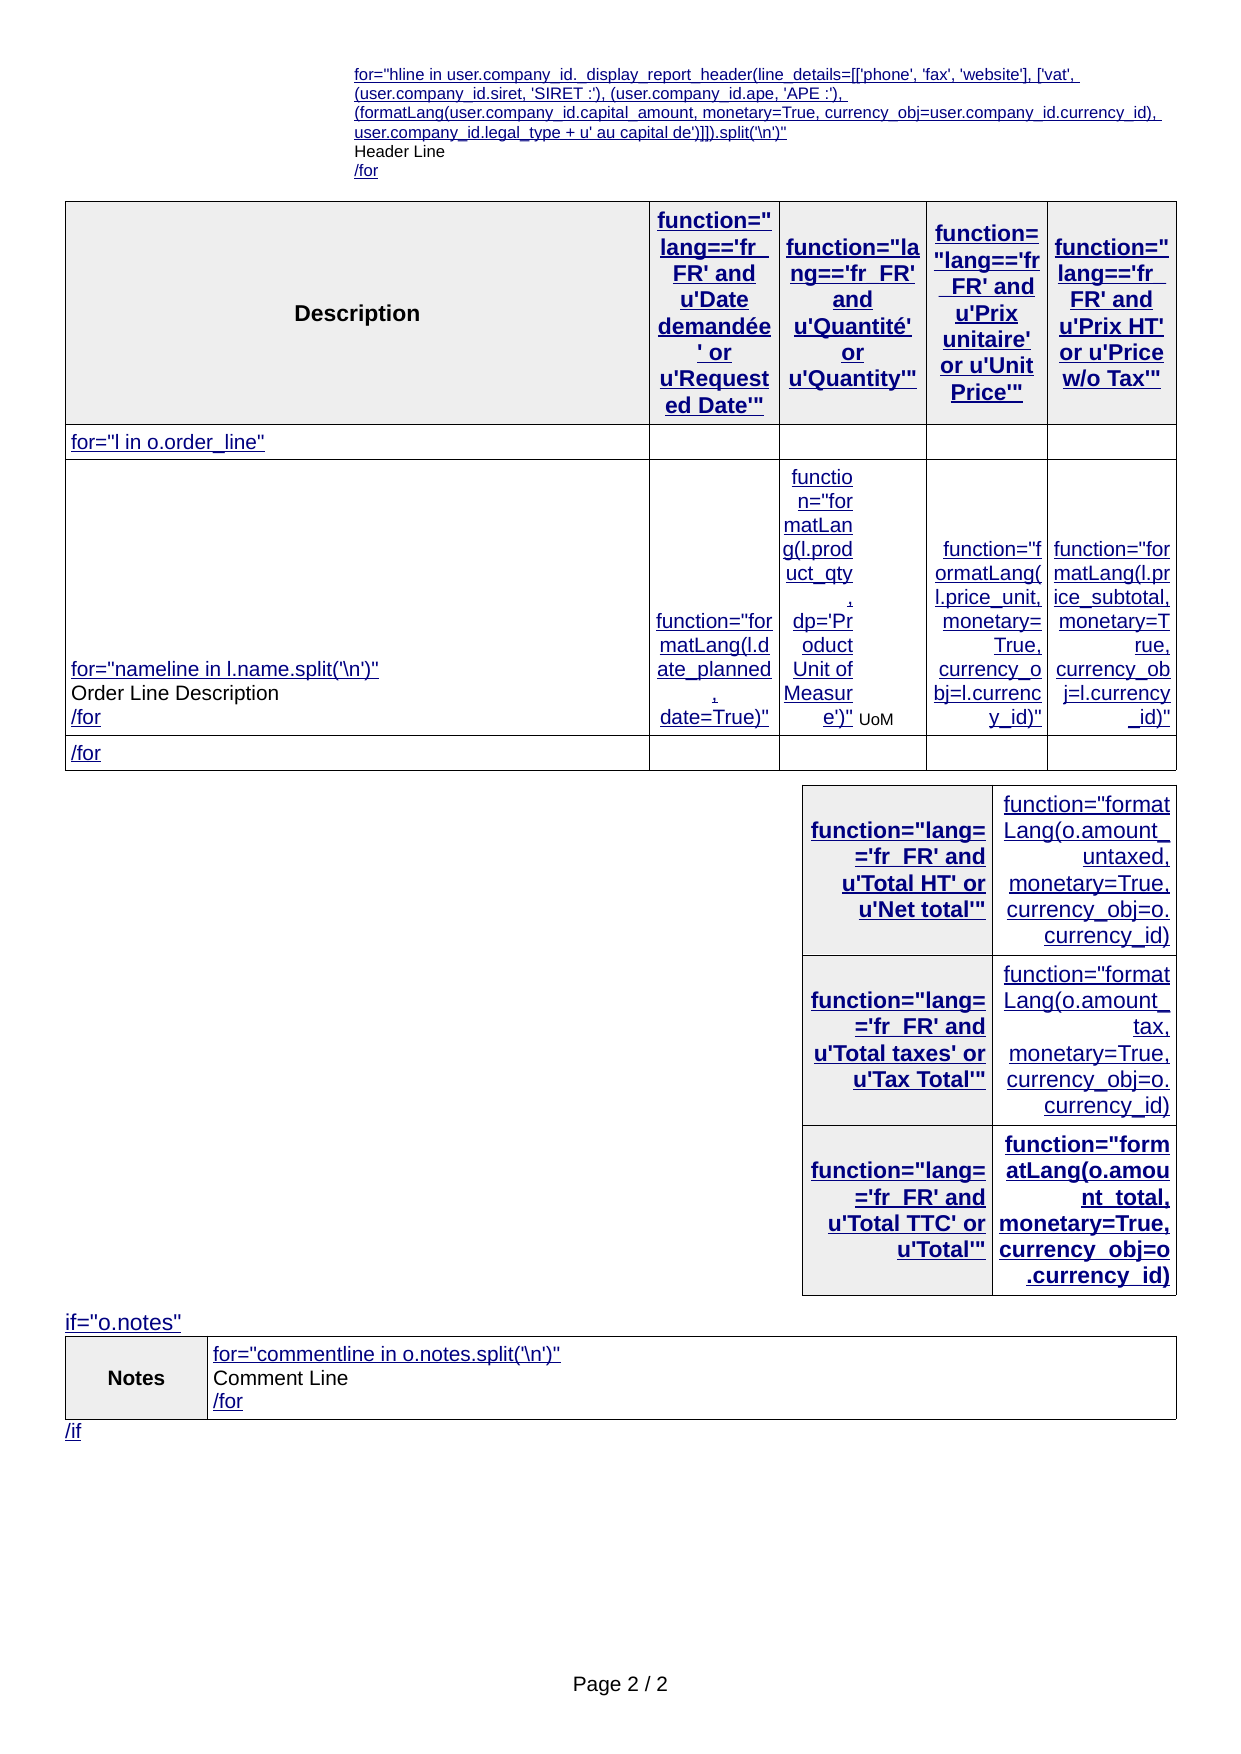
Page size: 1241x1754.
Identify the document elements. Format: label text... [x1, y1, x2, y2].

table_cell [927, 736, 1047, 770]
table_cell [65, 1125, 802, 1295]
table_cell [780, 425, 856, 459]
table_cell function="formatLang(l.price_unit, monetary=True, currency_obj=l.currency_id)" [927, 460, 1047, 734]
table_header function="formatLang(o.amount_untaxed, monetary=True, currency_obj=o.currency_id) [993, 786, 1176, 954]
table_header function="lang=='fr_FR' and u'Prix HT' or u'Price w/o Tax'" [1048, 202, 1176, 424]
table_header function="lang=='fr_FR' and u'Prix unitaire' or u'Unit Price'" [927, 202, 1047, 424]
table_cell [65, 955, 802, 1125]
table_cell UoM [856, 460, 926, 734]
table_cell function="formatLang(l.product_qty, dp='Product Unit of Measure')" [780, 460, 856, 734]
text if="o.notes" [65, 1309, 1175, 1336]
table_cell [927, 425, 1047, 459]
table_header for="commentline in o.notes.split('\n')" Comment Line /for [208, 1337, 1176, 1419]
table_cell function="lang=='fr_FR' and u'Total TTC' or u'Total'" [803, 1126, 992, 1295]
text /if [65, 1420, 1175, 1443]
table_cell function="formatLang(o.amount_tax, monetary=True, currency_obj=o.currency_id) [993, 956, 1176, 1125]
table_cell for="l in o.order_line" [66, 425, 649, 459]
table_header function="lang=='fr_FR' and u'Total HT' or u'Net total'" [803, 786, 992, 954]
table_cell [650, 425, 779, 459]
table_cell [856, 425, 926, 459]
table_cell [1048, 736, 1176, 770]
table_header Description [66, 202, 649, 424]
table_header function="lang=='fr_FR' and u'Date demandée' or u'Requested Date'" [650, 202, 779, 424]
table_header Notes [66, 1337, 207, 1419]
table_cell [1048, 425, 1176, 459]
table_cell function="formatLang(l.date_planned, date=True)" [650, 460, 779, 734]
table_cell [780, 736, 856, 770]
table_cell [856, 736, 926, 770]
table_cell for="nameline in l.name.split('\n')" Order Line Description /for [66, 460, 649, 734]
table_header [65, 785, 802, 954]
table_cell function="formatLang(l.price_subtotal, monetary=True, currency_obj=l.currency_id)" [1048, 460, 1176, 734]
table_header function="lang=='fr_FR' and u'Quantité' or u'Quantity'" [780, 202, 926, 424]
table_cell function="lang=='fr_FR' and u'Total taxes' or u'Tax Total'" [803, 956, 992, 1125]
table_cell [650, 736, 779, 770]
table_cell /for [66, 736, 649, 770]
table_cell function="formatLang(o.amount_total, monetary=True, currency_obj=o.currency_id) [993, 1126, 1176, 1295]
